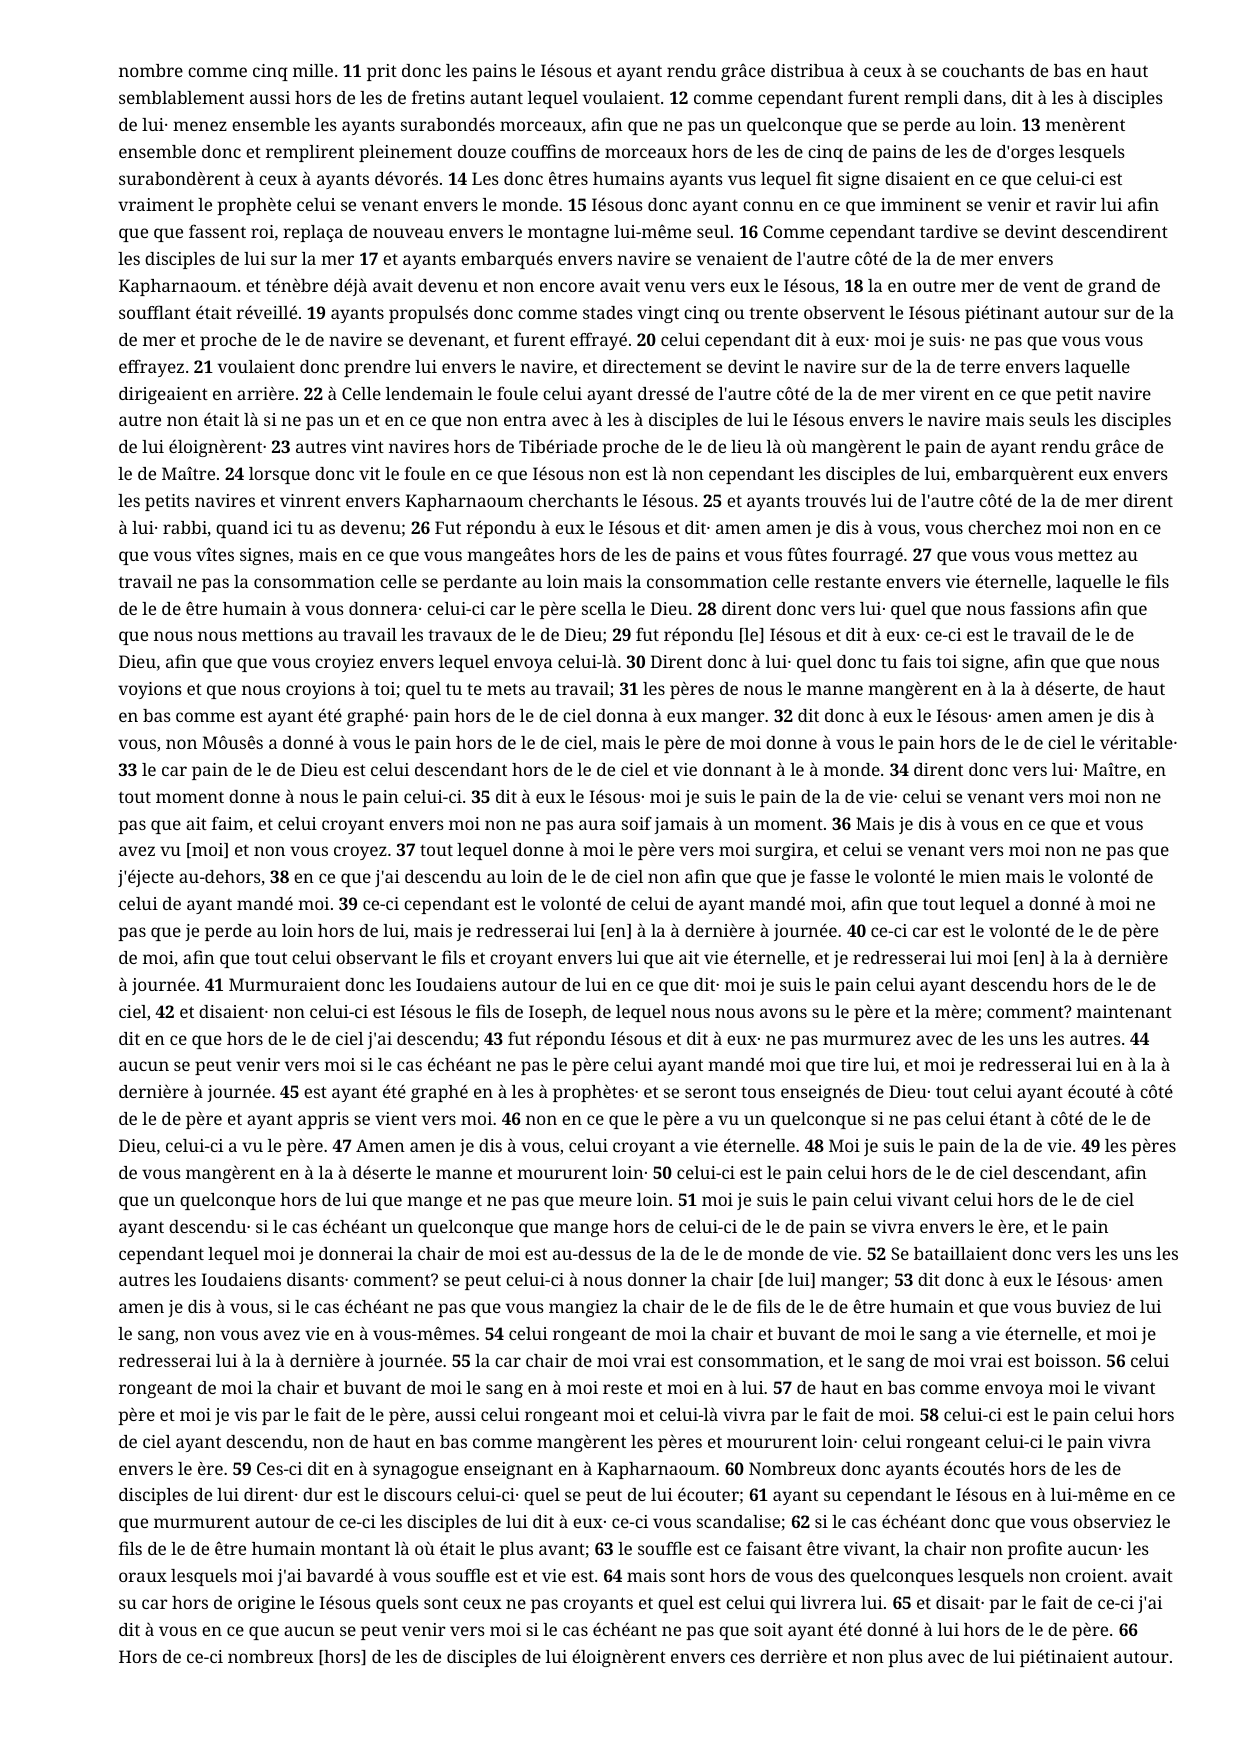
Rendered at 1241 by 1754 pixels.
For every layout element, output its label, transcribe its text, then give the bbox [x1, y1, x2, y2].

text nombre comme cinq mille. 11 prit donc les pains le Iésous et ayant rendu grâce distribua à ceux à se couchants de bas en haut semblablement aussi hors de les de fretins autant lequel voulaient. 12 comme cependant furent rempli dans, dit à les à disciples de lui· menez ensemble les ayants surabondés morceaux, afin que ne pas un quelconque que se perde au loin. 13 menèrent ensemble donc et remplirent pleinement douze couffins de morceaux hors de les de cinq de pains de les de d'orges lesquels surabondèrent à ceux à ayants dévorés. 14 Les donc êtres humains ayants vus lequel fit signe disaient en ce que celui-ci est vraiment le prophète celui se venant envers le monde. 15 Iésous donc ayant connu en ce que imminent se venir et ravir lui afin que que fassent roi, replaça de nouveau envers le montagne lui-même seul. 16 Comme cependant tardive se devint descendirent les disciples de lui sur la mer 17 et ayants embarqués envers navire se venaient de l'autre côté de la de mer envers Kapharnaoum. et ténèbre déjà avait devenu et non encore avait venu vers eux le Iésous, 18 la en outre mer de vent de grand de soufflant était réveillé. 19 ayants propulsés donc comme stades vingt cinq ou trente observent le Iésous piétinant autour sur de la de mer et proche de le de navire se devenant, et furent effrayé. 20 celui cependant dit à eux· moi je suis· ne pas que vous vous effrayez. 21 voulaient donc prendre lui envers le navire, et directement se devint le navire sur de la de terre envers laquelle dirigeaient en arrière. 22 à Celle lendemain le foule celui ayant dressé de l'autre côté de la de mer virent en ce que petit navire autre non était là si ne pas un et en ce que non entra avec à les à disciples de lui le Iésous envers le navire mais seuls les disciples de lui éloignèrent· 23 autres vint navires hors de Tibériade proche de le de lieu là où mangèrent le pain de ayant rendu grâce de le de Maître. 24 lorsque donc vit le foule en ce que Iésous non est là non cependant les disciples de lui, embarquèrent eux envers les petits navires et vinrent envers Kapharnaoum cherchants le Iésous. 25 et ayants trouvés lui de l'autre côté de la de mer dirent à lui· rabbi, quand ici tu as devenu; 26 Fut répondu à eux le Iésous et dit· amen amen je dis à vous, vous cherchez moi non en ce que vous vîtes signes, mais en ce que vous mangeâtes hors de les de pains et vous fûtes fourragé. 27 que vous vous mettez au travail ne pas la consommation celle se perdante au loin mais la consommation celle restante envers vie éternelle, laquelle le fils de le de être humain à vous donnera· celui-ci car le père scella le Dieu. 28 dirent donc vers lui· quel que nous fassions afin que que nous nous mettions au travail les travaux de le de Dieu; 29 fut répondu [le] Iésous et dit à eux· ce-ci est le travail de le de Dieu, afin que que vous croyiez envers lequel envoya celui-là. 30 Dirent donc à lui· quel donc tu fais toi signe, afin que que nous voyions et que nous croyions à toi; quel tu te mets au travail; 31 les pères de nous le manne mangèrent en à la à déserte, de haut en bas comme est ayant été graphé· pain hors de le de ciel donna à eux manger. 32 dit donc à eux le Iésous· amen amen je dis à vous, non Môusês a donné à vous le pain hors de le de ciel, mais le père de moi donne à vous le pain hors de le de ciel le véritable· 33 le car pain de le de Dieu est celui descendant hors de le de ciel et vie donnant à le à monde. 34 dirent donc vers lui· Maître, en tout moment donne à nous le pain celui-ci. 35 dit à eux le Iésous· moi je suis le pain de la de vie· celui se venant vers moi non ne pas que ait faim, et celui croyant envers moi non ne pas aura soif jamais à un moment. 36 Mais je dis à vous en ce que et vous avez vu [moi] et non vous croyez. 37 tout lequel donne à moi le père vers moi surgira, et celui se venant vers moi non ne pas que j'éjecte au-dehors, 38 en ce que j'ai descendu au loin de le de ciel non afin que que je fasse le volonté le mien mais le volonté de celui de ayant mandé moi. 39 ce-ci cependant est le volonté de celui de ayant mandé moi, afin que tout lequel a donné à moi ne pas que je perde au loin hors de lui, mais je redresserai lui [en] à la à dernière à journée. 40 ce-ci car est le volonté de le de père de moi, afin que tout celui observant le fils et croyant envers lui que ait vie éternelle, et je redresserai lui moi [en] à la à dernière à journée. 41 Murmuraient donc les Ioudaiens autour de lui en ce que dit· moi je suis le pain celui ayant descendu hors de le de ciel, 42 et disaient· non celui-ci est Iésous le fils de Ioseph, de lequel nous nous avons su le père et la mère; comment? maintenant dit en ce que hors de le de ciel j'ai descendu; 43 fut répondu Iésous et dit à eux· ne pas murmurez avec de les uns les autres. 44 aucun se peut venir vers moi si le cas échéant ne pas le père celui ayant mandé moi que tire lui, et moi je redresserai lui en à la à dernière à journée. 45 est ayant été graphé en à les à prophètes· et se seront tous enseignés de Dieu· tout celui ayant écouté à côté de le de père et ayant appris se vient vers moi. 46 non en ce que le père a vu un quelconque si ne pas celui étant à côté de le de Dieu, celui-ci a vu le père. 47 Amen amen je dis à vous, celui croyant a vie éternelle. 48 Moi je suis le pain de la de vie. 49 les pères de vous mangèrent en à la à déserte le manne et moururent loin· 50 celui-ci est le pain celui hors de le de ciel descendant, afin que un quelconque hors de lui que mange et ne pas que meure loin. 51 moi je suis le pain celui vivant celui hors de le de ciel ayant descendu· si le cas échéant un quelconque que mange hors de celui-ci de le de pain se vivra envers le ère, et le pain cependant lequel moi je donnerai la chair de moi est au-dessus de la de le de monde de vie. 52 Se bataillaient donc vers les uns les autres les Ioudaiens disants· comment? se peut celui-ci à nous donner la chair [de lui] manger; 53 dit donc à eux le Iésous· amen amen je dis à vous, si le cas échéant ne pas que vous mangiez la chair de le de fils de le de être humain et que vous buviez de lui le sang, non vous avez vie en à vous-mêmes. 54 celui rongeant de moi la chair et buvant de moi le sang a vie éternelle, et moi je redresserai lui à la à dernière à journée. 55 la car chair de moi vrai est consommation, et le sang de moi vrai est boisson. 56 celui rongeant de moi la chair et buvant de moi le sang en à moi reste et moi en à lui. 57 de haut en bas comme envoya moi le vivant père et moi je vis par le fait de le père, aussi celui rongeant moi et celui-là vivra par le fait de moi. 58 celui-ci est le pain celui hors de ciel ayant descendu, non de haut en bas comme mangèrent les pères et moururent loin· celui rongeant celui-ci le pain vivra envers le ère. 59 Ces-ci dit en à synagogue enseignant en à Kapharnaoum. 60 Nombreux donc ayants écoutés hors de les de disciples de lui dirent· dur est le discours celui-ci· quel se peut de lui écouter; 61 ayant su cependant le Iésous en à lui-même en ce que murmurent autour de ce-ci les disciples de lui dit à eux· ce-ci vous scandalise; 62 si le cas échéant donc que vous observiez le fils de le de être humain montant là où était le plus avant; 63 le souffle est ce faisant être vivant, la chair non profite aucun· les oraux lesquels moi j'ai bavardé à vous souffle est et vie est. 64 mais sont hors de vous des quelconques lesquels non croient. avait su car hors de origine le Iésous quels sont ceux ne pas croyants et quel est celui qui livrera lui. 65 et disait· par le fait de ce-ci j'ai dit à vous en ce que aucun se peut venir vers moi si le cas échéant ne pas que soit ayant été donné à lui hors de le de père. 66 Hors de ce-ci nombreux [hors] de les de disciples de lui éloignèrent envers ces derrière et non plus avec de lui piétinaient autour. [118, 59, 1181, 1668]
